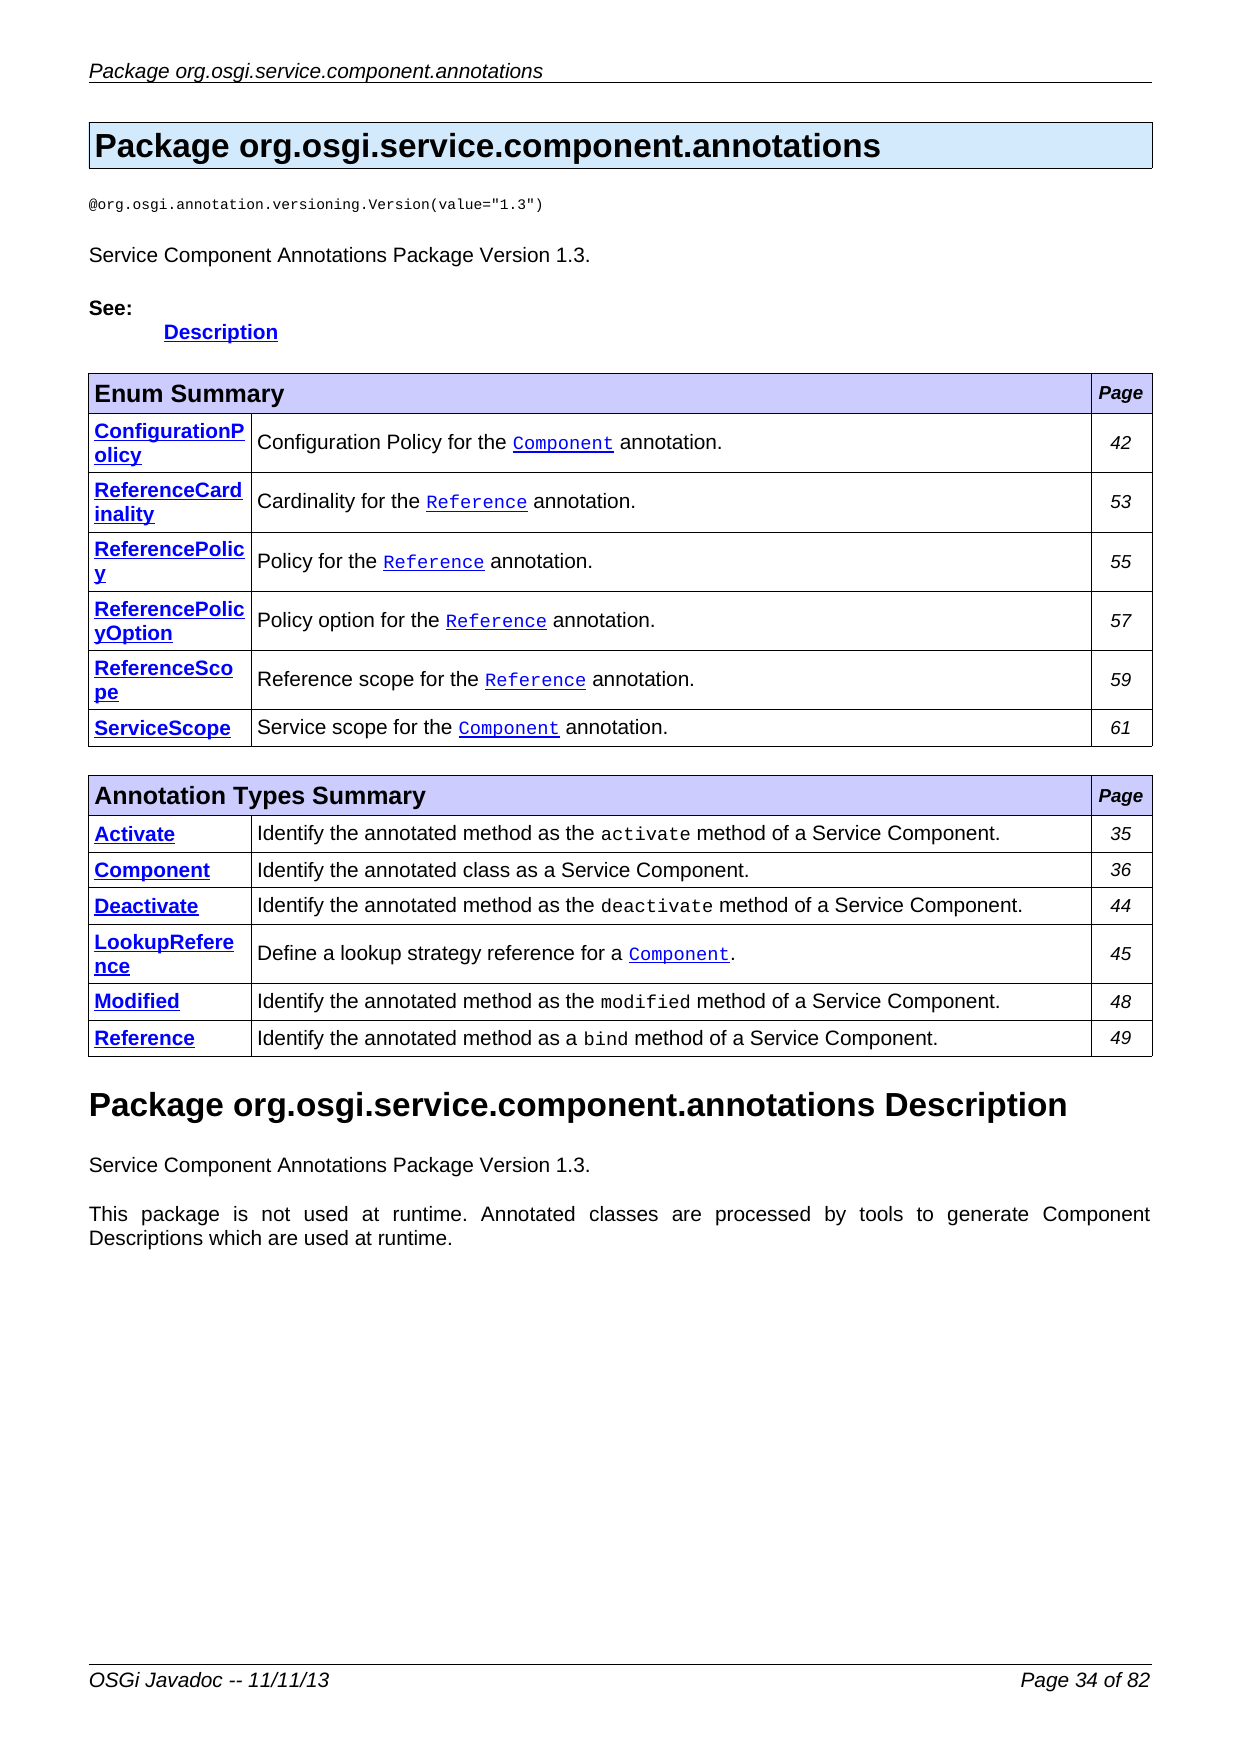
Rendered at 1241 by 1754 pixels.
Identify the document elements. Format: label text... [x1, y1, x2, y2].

table_cell ConfigurationPolicy [89, 414, 251, 472]
table_header Annotation Types Summary [89, 776, 1091, 815]
table_cell 55 [1092, 533, 1152, 591]
subtitle Package org.osgi.service.component.annotations [90, 123, 1152, 168]
text Package org.osgi.service.component.annotations Description [88, 1085, 1152, 1124]
table_cell ReferencePolicy [89, 533, 251, 591]
table_cell 42 [1092, 414, 1152, 472]
table_cell Identify the annotated method as the deactivate method of a Service Component. [252, 888, 1091, 924]
table_cell ReferenceCardinality [89, 473, 251, 532]
table_cell 36 [1092, 853, 1152, 887]
table_cell Service scope for the Component annotation. [252, 710, 1091, 746]
table_cell Policy for the Reference annotation. [252, 533, 1091, 591]
table_header Enum Summary [89, 374, 1091, 413]
table_cell Reference scope for the Reference annotation. [252, 651, 1091, 709]
table_cell 59 [1092, 651, 1152, 709]
table_cell 53 [1092, 473, 1152, 532]
table_cell Policy option for the Reference annotation. [252, 592, 1091, 650]
text See: [88, 296, 1152, 320]
table_cell Activate [89, 816, 251, 852]
table_cell 35 [1092, 816, 1152, 852]
table_cell Component [89, 853, 251, 887]
table_cell Reference [89, 1021, 251, 1056]
table_cell 49 [1092, 1021, 1152, 1056]
table_cell Identify the annotated class as a Service Component. [252, 853, 1091, 887]
table_cell Identify the annotated method as the modified method of a Service Component. [252, 984, 1091, 1019]
table_cell Identify the annotated method as the activate method of a Service Component. [252, 816, 1091, 852]
table_cell Deactivate [89, 888, 251, 924]
table_cell ReferenceScope [89, 651, 251, 709]
table_cell 48 [1092, 984, 1152, 1019]
text Description [163, 320, 1152, 344]
table_cell 57 [1092, 592, 1152, 650]
table_cell LookupReference [89, 925, 251, 983]
text This package is not used at runtime. Annotated classes are processed by tools to generate Component Descriptions which are used at runtime. [88, 1202, 1152, 1250]
text Service Component Annotations Package Version 1.3. [88, 1153, 1152, 1177]
table_cell Modified [89, 984, 251, 1019]
table_cell Configuration Policy for the Component annotation. [252, 414, 1091, 472]
table_cell 44 [1092, 888, 1152, 924]
table_cell 45 [1092, 925, 1152, 983]
table_cell ReferencePolicyOption [89, 592, 251, 650]
table_header Page [1092, 374, 1152, 413]
table_cell 61 [1092, 710, 1152, 746]
table_cell Cardinality for the Reference annotation. [252, 473, 1091, 532]
table_cell Define a lookup strategy reference for a Component. [252, 925, 1091, 983]
table_header Page [1092, 776, 1152, 815]
table_cell Identify the annotated method as a bind method of a Service Component. [252, 1021, 1091, 1056]
text @org.osgi.annotation.versioning.Version(value="1.3") [88, 197, 1152, 213]
table_cell ServiceScope [89, 710, 251, 746]
text Service Component Annotations Package Version 1.3. [88, 243, 1152, 267]
